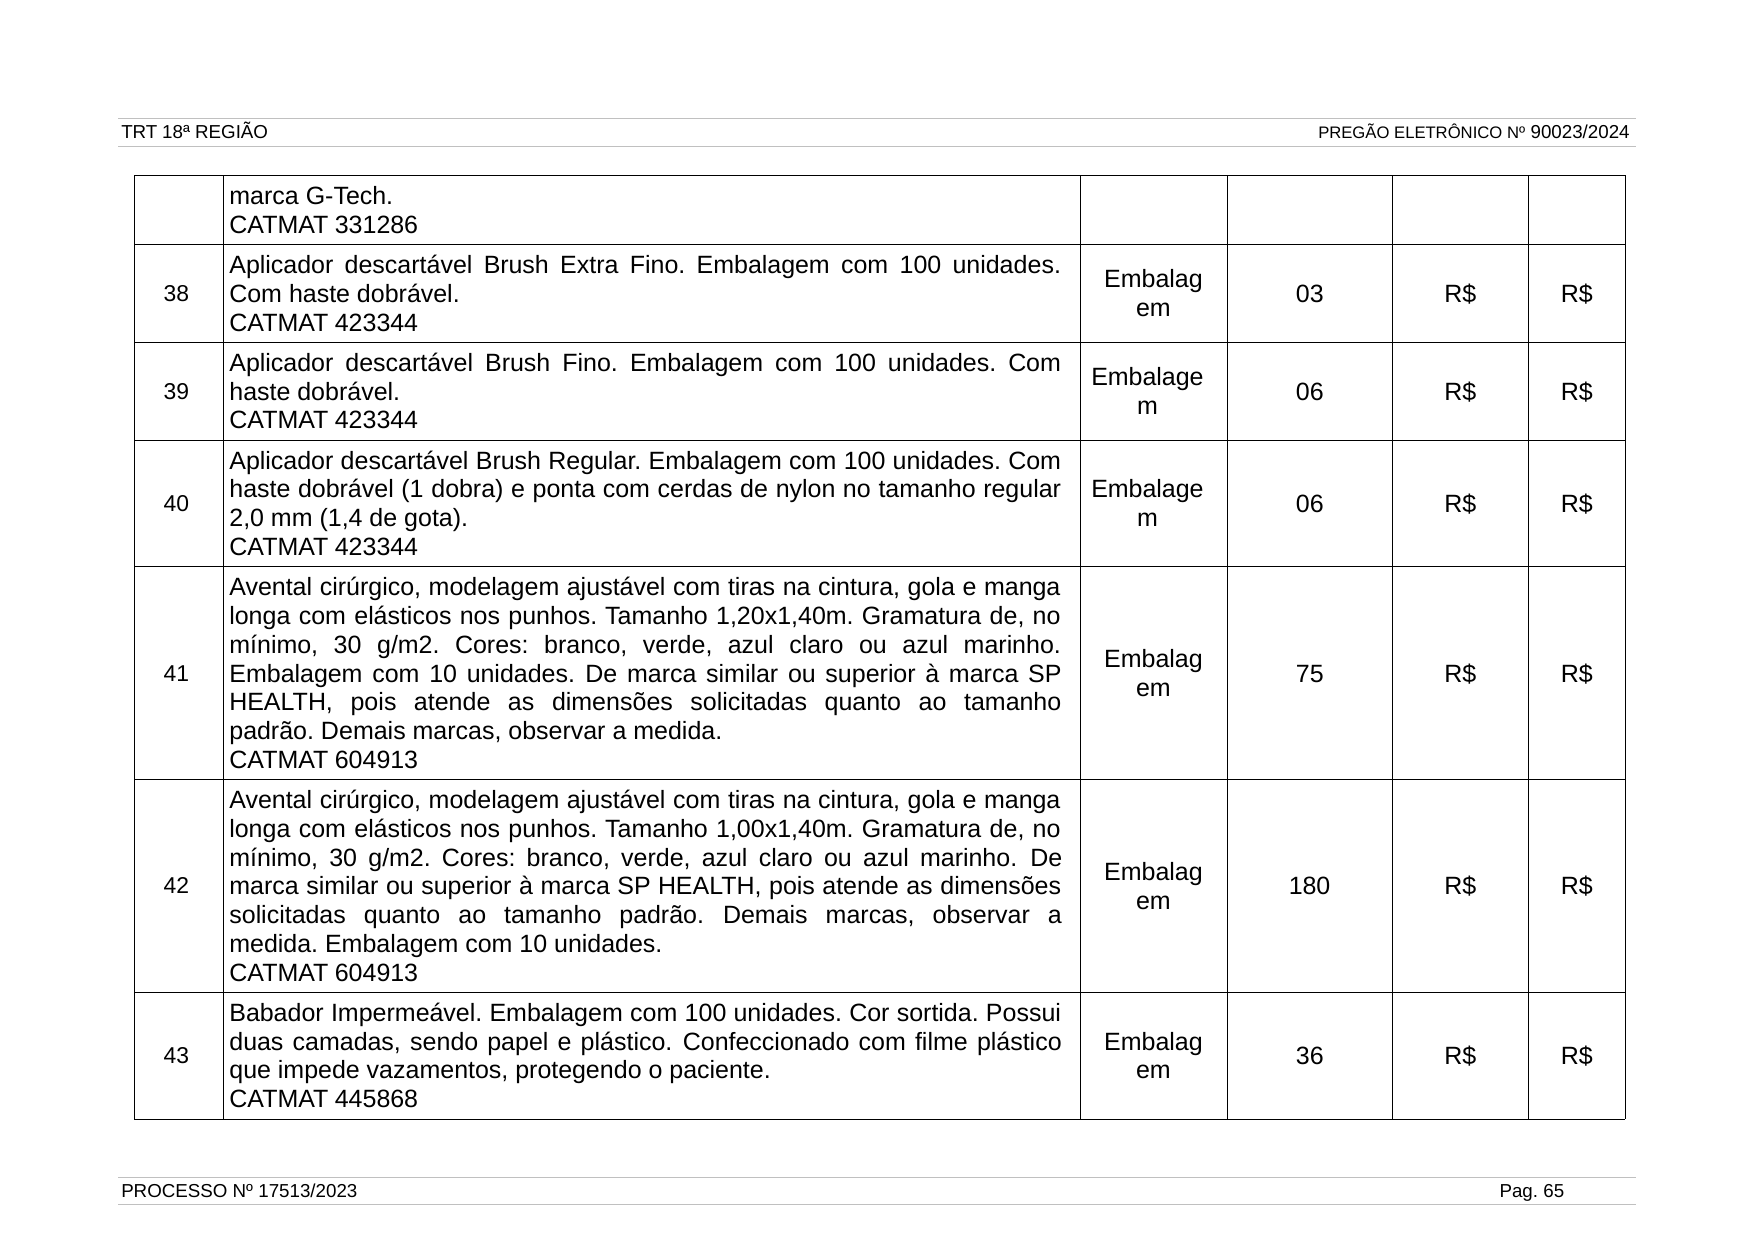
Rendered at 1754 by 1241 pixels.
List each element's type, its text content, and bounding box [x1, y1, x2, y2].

table_cell [1393, 176, 1528, 244]
table_cell Embalagem [1081, 993, 1227, 1119]
table_cell [135, 176, 223, 244]
table_cell 36 [1228, 993, 1392, 1119]
table_cell Aplicador descartável Brush Extra Fino. Embalagem com 100 unidades. Com haste dobrável. CATMAT 423344 [224, 245, 1080, 342]
table_cell Babador Impermeável. Embalagem com 100 unidades. Cor sortida. Possui duas camadas, sendo papel e plástico. Confeccionado com filme plástico que impede vazamentos, protegendo o paciente. CATMAT 445868 [224, 993, 1080, 1119]
table_cell R$ [1529, 993, 1625, 1119]
table_cell Embalagem [1081, 441, 1227, 566]
table_cell 43 [135, 993, 223, 1119]
table_cell R$ [1529, 780, 1625, 992]
table_cell marca G-Tech. CATMAT 331286 [224, 176, 1080, 244]
table_cell 42 [135, 780, 223, 992]
table_cell R$ [1529, 245, 1625, 342]
table_cell Embalagem [1081, 780, 1227, 992]
table_cell 06 [1228, 441, 1392, 566]
table_cell R$ [1393, 343, 1528, 440]
table_cell R$ [1393, 245, 1528, 342]
table_cell R$ [1393, 567, 1528, 779]
table_cell R$ [1393, 441, 1528, 566]
table_cell Embalagem [1081, 245, 1227, 342]
table_cell R$ [1529, 343, 1625, 440]
table_cell Aplicador descartável Brush Fino. Embalagem com 100 unidades. Com haste dobrável. CATMAT 423344 [224, 343, 1080, 440]
table_cell Embalagem [1081, 567, 1227, 779]
table_cell 39 [135, 343, 223, 440]
table_cell 03 [1228, 245, 1392, 342]
table_cell [1228, 176, 1392, 244]
table_cell R$ [1393, 780, 1528, 992]
table_cell Embalagem [1081, 343, 1227, 440]
table_cell 06 [1228, 343, 1392, 440]
table_cell Aplicador descartável Brush Regular. Embalagem com 100 unidades. Com haste dobrável (1 dobra) e ponta com cerdas de nylon no tamanho regular 2,0 mm (1,4 de gota). CATMAT 423344 [224, 441, 1080, 566]
table_cell 38 [135, 245, 223, 342]
table_cell R$ [1393, 993, 1528, 1119]
table_cell 75 [1228, 567, 1392, 779]
table_cell 180 [1228, 780, 1392, 992]
table_cell 41 [135, 567, 223, 779]
table_cell R$ [1529, 441, 1625, 566]
table_cell [1529, 176, 1625, 244]
table_cell Avental cirúrgico, modelagem ajustável com tiras na cintura, gola e manga longa com elásticos nos punhos. Tamanho 1,00x1,40m. Gramatura de, no mínimo, 30 g/m2. Cores: branco, verde, azul claro ou azul marinho. De marca similar ou superior à marca SP HEALTH, pois atende as dimensões solicitadas quanto ao tamanho padrão. Demais marcas, observar a medida. Embalagem com 10 unidades. CATMAT 604913 [224, 780, 1080, 992]
table_cell Avental cirúrgico, modelagem ajustável com tiras na cintura, gola e manga longa com elásticos nos punhos. Tamanho 1,20x1,40m. Gramatura de, no mínimo, 30 g/m2. Cores: branco, verde, azul claro ou azul marinho. Embalagem com 10 unidades. De marca similar ou superior à marca SP HEALTH, pois atende as dimensões solicitadas quanto ao tamanho padrão. Demais marcas, observar a medida. CATMAT 604913 [224, 567, 1080, 779]
table_cell [1081, 176, 1227, 244]
table_cell R$ [1529, 567, 1625, 779]
table_cell 40 [135, 441, 223, 566]
